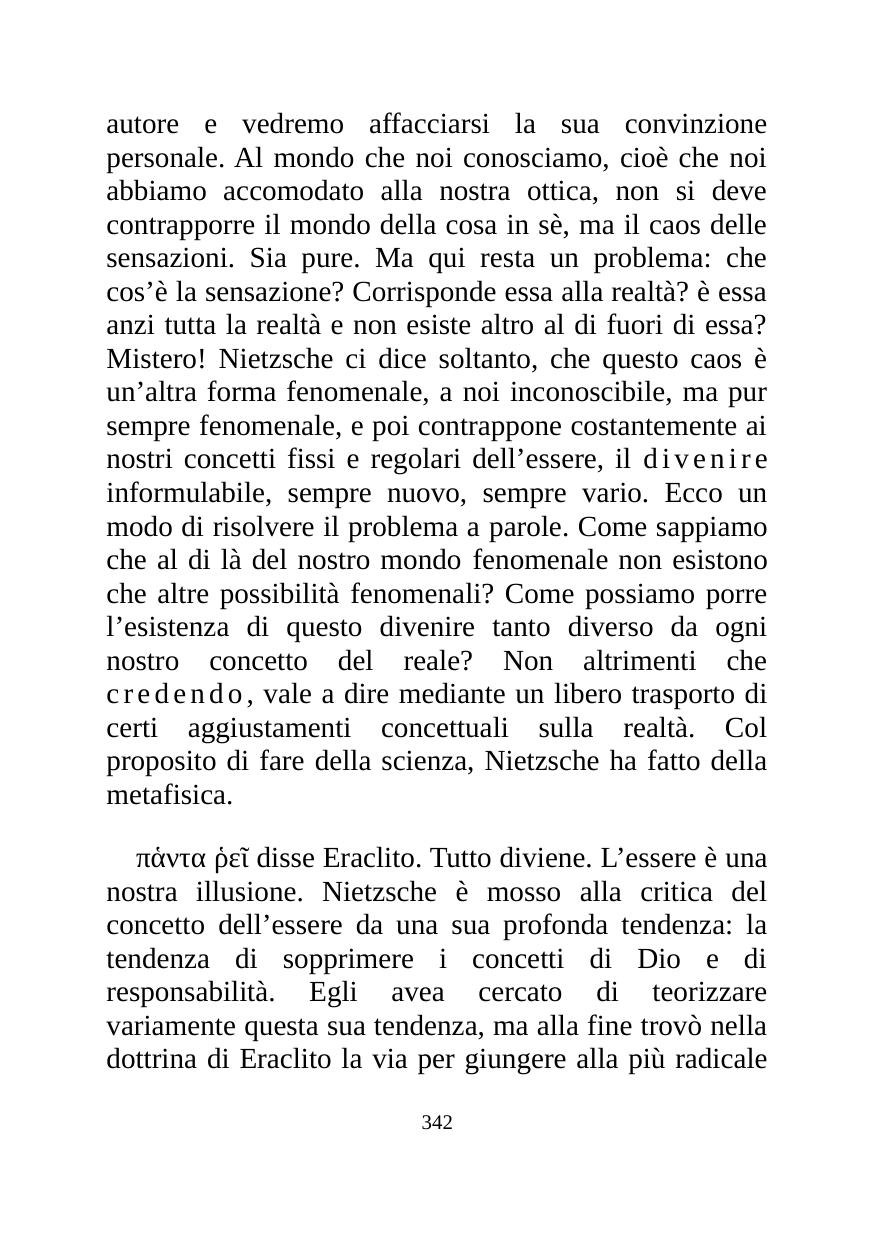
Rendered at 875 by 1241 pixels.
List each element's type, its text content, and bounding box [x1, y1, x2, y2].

text πἁντα ῥεῖ disse Eraclito. Tutto diviene. L’essere è una nostra illusione. Nietzsche è mosso alla critica del concetto dell’essere da una sua profonda tendenza: la tendenza di sopprimere i concetti di Dio e di responsabilità. Egli avea cercato di teorizzare variamente questa sua tendenza, ma alla fine trovò nella dottrina di Eraclito la via per giungere alla più radicale [106, 840, 768, 1075]
text autore e vedremo affacciarsi la sua convinzione personale. Al mondo che noi conosciamo, cioè che noi abbiamo accomodato alla nostra ottica, non si deve contrapporre il mondo della cosa in sè, ma il caos delle sensazioni. Sia pure. Ma qui resta un problema: che cos’è la sensazione? Corrisponde essa alla realtà? è essa anzi tutta la realtà e non esiste altro al di fuori di essa? Mistero! Nietzsche ci dice soltanto, che questo caos è un’altra forma fenomenale, a noi inconoscibile, ma pur sempre fenomenale, e poi contrappone costantemente ai nostri concetti fissi e regolari dell’essere, il divenire informulabile, sempre nuovo, sempre vario. Ecco un modo di risolvere il problema a parole. Come sappiamo che al di là del nostro mondo fenomenale non esistono che altre possibilità fenomenali? Come possiamo porre l’esistenza di questo divenire tanto diverso da ogni nostro concetto del reale? Non altrimenti che credendo, vale a dire mediante un libero trasporto di certi aggiustamenti concettuali sulla realtà. Col proposito di fare della scienza, Nietzsche ha fatto della metafisica. [106, 106, 768, 811]
